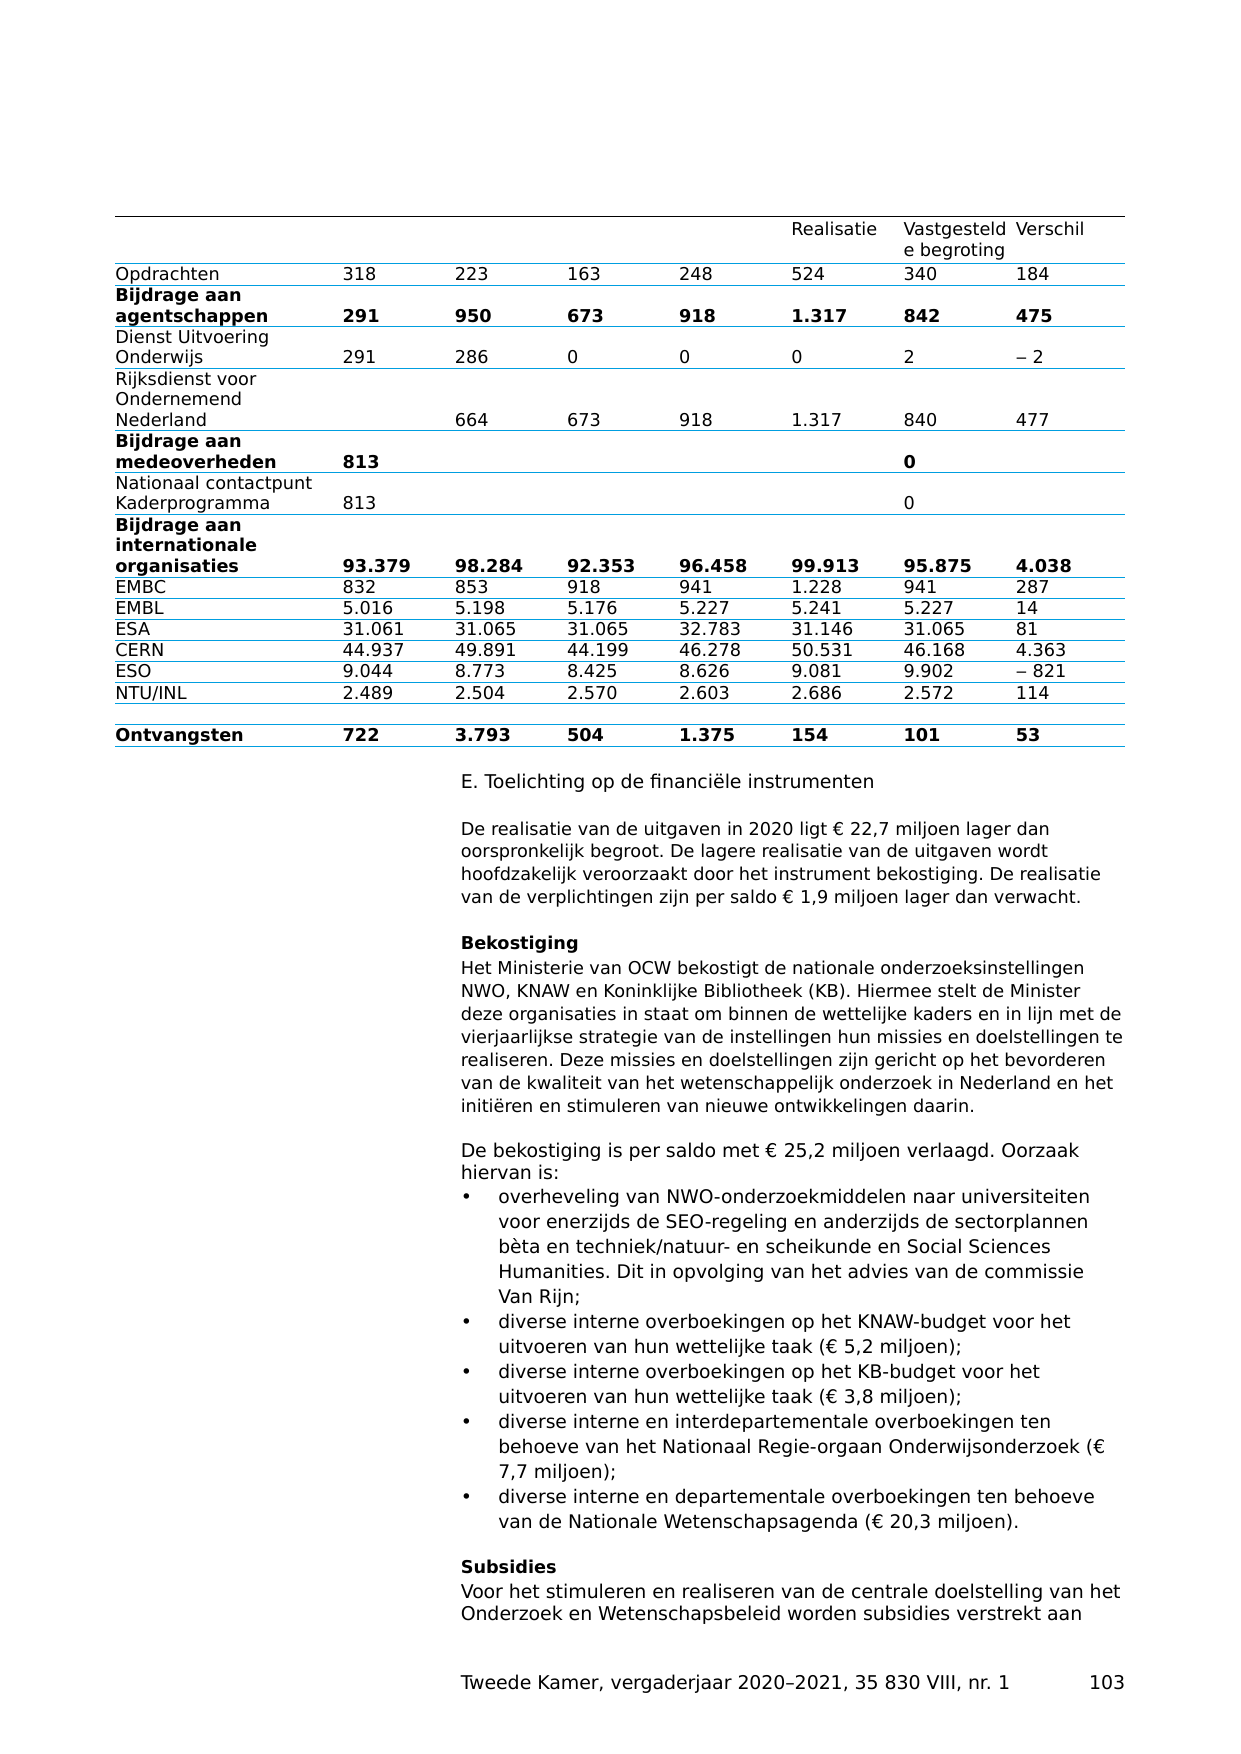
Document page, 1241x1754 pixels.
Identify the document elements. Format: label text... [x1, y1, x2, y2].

table_cell 5.016 [340, 599, 452, 619]
table_cell 223 [452, 264, 564, 284]
table_cell 99.913 [788, 515, 900, 576]
table_cell [564, 217, 676, 263]
table_cell ESO [115, 662, 339, 682]
table_cell 163 [564, 264, 676, 284]
table_cell 673 [564, 369, 676, 430]
table_cell ESA [115, 620, 339, 640]
table_cell 4.038 [1013, 515, 1125, 576]
table_cell 44.199 [564, 641, 676, 661]
table_cell 5.227 [900, 599, 1013, 619]
table_cell 2.572 [900, 683, 1013, 703]
table_cell 53 [1013, 725, 1125, 746]
table_cell 2.570 [564, 683, 676, 703]
table_cell 92.353 [564, 515, 676, 576]
table_cell EMBL [115, 599, 339, 619]
table_cell [452, 704, 564, 724]
list diverse interne overboekingen op het KB-budget voor het uitvoeren van hun wettelijke taak (€ 3,8 miljoen); [461, 1358, 1125, 1408]
table_cell 9.081 [788, 662, 900, 682]
table_cell ‒ 821 [1013, 662, 1125, 682]
table_cell [115, 217, 227, 263]
table_cell 95.875 [900, 515, 1013, 576]
list diverse interne en departementale overboekingen ten behoeve van de Nationale Wetenschapsagenda (€ 20,3 miljoen). [461, 1483, 1125, 1533]
list diverse interne en interdepartementale overboekingen ten behoeve van het Nationaal Regie-orgaan Onderwijsonderzoek (€ 7,7 miljoen); [461, 1408, 1125, 1483]
table_cell [227, 217, 339, 263]
table_cell 813 [340, 473, 452, 514]
table_cell 248 [676, 264, 788, 284]
table_cell [676, 431, 788, 472]
table_cell 9.902 [900, 662, 1013, 682]
table_cell [788, 473, 900, 514]
table_cell EMBC [115, 578, 339, 597]
table_cell 291 [340, 286, 452, 326]
table_cell [340, 704, 452, 724]
table_cell 93.379 [340, 515, 452, 576]
table_cell 31.065 [900, 620, 1013, 640]
table_cell 154 [788, 725, 900, 746]
table_cell 475 [1013, 286, 1125, 326]
table_cell 664 [452, 369, 564, 430]
table_cell 813 [340, 431, 452, 472]
table_cell 0 [676, 327, 788, 368]
table_cell [900, 704, 1013, 724]
table_cell 8.425 [564, 662, 676, 682]
list overheveling van NWO-onderzoekmiddelen naar universiteiten voor enerzijds de SEO-regeling en anderzijds de sectorplannen bèta en techniek/natuur- en scheikunde en Social Sciences Humanities. Dit in opvolging van het advies van de commissie Van Rijn; [461, 1183, 1125, 1308]
table_cell CERN [115, 641, 339, 661]
table_cell 941 [676, 578, 788, 597]
table_cell 5.241 [788, 599, 900, 619]
table_cell [564, 704, 676, 724]
table_cell 5.176 [564, 599, 676, 619]
table_cell 31.065 [452, 620, 564, 640]
table_cell 9.044 [340, 662, 452, 682]
table_cell 0 [900, 431, 1013, 472]
table_cell 291 [340, 327, 452, 368]
table_cell NTU/INL [115, 683, 339, 703]
table_cell Verschil [1013, 217, 1125, 263]
table_cell [564, 473, 676, 514]
table_cell [676, 704, 788, 724]
table_cell [676, 217, 788, 263]
table_cell 340 [900, 264, 1013, 284]
table_cell 31.061 [340, 620, 452, 640]
table_cell Bijdrage aan medeoverheden [115, 431, 339, 472]
table_cell 0 [900, 473, 1013, 514]
text Bekostiging [461, 931, 1125, 954]
table_cell [676, 473, 788, 514]
table_cell 114 [1013, 683, 1125, 703]
table_cell 840 [900, 369, 1013, 430]
table_cell [452, 473, 564, 514]
table_cell [788, 431, 900, 472]
table_cell 1.228 [788, 578, 900, 597]
table_cell 0 [564, 327, 676, 368]
table_cell 5.198 [452, 599, 564, 619]
text Subsidies [461, 1556, 1125, 1578]
table_cell 32.783 [676, 620, 788, 640]
table_cell Dienst Uitvoering Onderwijs [115, 327, 339, 368]
text De realisatie van de uitgaven in 2020 ligt € 22,7 miljoen lager dan oorspronkelijk begroot. De lagere realisatie van de uitgaven wordt hoofdzakelijk veroorzaakt door het instrument bekostiging. De realisatie van de verplichtingen zijn per saldo € 1,9 miljoen lager dan verwacht. [461, 817, 1125, 908]
table_cell 46.278 [676, 641, 788, 661]
table_cell 5.227 [676, 599, 788, 619]
table_cell 918 [676, 369, 788, 430]
table_cell 504 [564, 725, 676, 746]
table_header Tabel 57 Budgettaire gevolgen van beleid van artikel 16 (bedragen x € 1.000) [115, 191, 1125, 216]
table_cell 14 [1013, 599, 1125, 619]
table_cell Bijdrage aan agentschappen [115, 286, 339, 326]
table_cell 286 [452, 327, 564, 368]
table_cell [1013, 473, 1125, 514]
table_cell 1.317 [788, 286, 900, 326]
table_cell [1013, 431, 1125, 472]
table_cell 2 [900, 327, 1013, 368]
table_cell 50.531 [788, 641, 900, 661]
table_cell Bijdrage aan internationale organisaties [115, 515, 339, 576]
title E. Toelichting op de financiële instrumenten [461, 771, 1125, 793]
table_cell 832 [340, 578, 452, 597]
table_cell 31.146 [788, 620, 900, 640]
table_cell 2.686 [788, 683, 900, 703]
table_cell Vastgestelde begroting [900, 217, 1013, 263]
text De bekostiging is per saldo met € 25,2 miljoen verlaagd. Oorzaak hiervan is: [461, 1139, 1125, 1183]
table_cell 81 [1013, 620, 1125, 640]
table_cell 853 [452, 578, 564, 597]
table_cell 842 [900, 286, 1013, 326]
table_cell 2.504 [452, 683, 564, 703]
table_cell [452, 431, 564, 472]
table_cell ‒ 2 [1013, 327, 1125, 368]
table_cell 8.773 [452, 662, 564, 682]
text Het Ministerie van OCW bekostigt de nationale onderzoeksinstellingen NWO, KNAW en Koninklijke Bibliotheek (KB). Hiermee stelt de Minister deze organisaties in staat om binnen de wettelijke kaders en in lijn met de vierjaarlijkse strategie van de instellingen hun missies en doelstellingen te realiseren. Deze missies en doelstellingen zijn gericht op het bevorderen van de kwaliteit van het wetenschappelijk onderzoek in Nederland en het initiëren en stimuleren van nieuwe ontwikkelingen daarin. [461, 956, 1125, 1117]
table_cell 31.065 [564, 620, 676, 640]
table_cell 4.363 [1013, 641, 1125, 661]
table_cell 101 [900, 725, 1013, 746]
table_cell 8.626 [676, 662, 788, 682]
table_cell 524 [788, 264, 900, 284]
table_cell 918 [676, 286, 788, 326]
table_cell 950 [452, 286, 564, 326]
table_cell [1013, 704, 1125, 724]
table_cell 0 [788, 327, 900, 368]
table_cell [788, 704, 900, 724]
text Voor het stimuleren en realiseren van de centrale doelstelling van het Onderzoek en Wetenschapsbeleid worden subsidies verstrekt aan [461, 1581, 1125, 1624]
table_cell 918 [564, 578, 676, 597]
table_cell [115, 704, 227, 724]
table_cell 673 [564, 286, 676, 326]
table_cell 184 [1013, 264, 1125, 284]
table_cell 46.168 [900, 641, 1013, 661]
table_cell [452, 217, 564, 263]
table_cell 96.458 [676, 515, 788, 576]
table_cell 318 [340, 264, 452, 284]
table_cell [340, 369, 452, 430]
table_cell Ontvangsten [115, 725, 339, 746]
table_cell 1.375 [676, 725, 788, 746]
table_cell [564, 431, 676, 472]
table_cell 941 [900, 578, 1013, 597]
table_cell Realisatie [788, 217, 900, 263]
table_cell 3.793 [452, 725, 564, 746]
table_cell [227, 704, 339, 724]
table_cell Opdrachten [115, 264, 339, 284]
table_cell 2.603 [676, 683, 788, 703]
table_cell 287 [1013, 578, 1125, 597]
table_cell 1.317 [788, 369, 900, 430]
table_cell 98.284 [452, 515, 564, 576]
list diverse interne overboekingen op het KNAW-budget voor het uitvoeren van hun wettelijke taak (€ 5,2 miljoen); [461, 1308, 1125, 1358]
table_cell Rijksdienst voor Ondernemend Nederland [115, 369, 339, 430]
table_cell Nationaal contactpunt Kaderprogramma [115, 473, 339, 514]
table_cell [340, 217, 452, 263]
table_cell 2.489 [340, 683, 452, 703]
table_cell 477 [1013, 369, 1125, 430]
table_cell 49.891 [452, 641, 564, 661]
table_cell 722 [340, 725, 452, 746]
table_cell 44.937 [340, 641, 452, 661]
